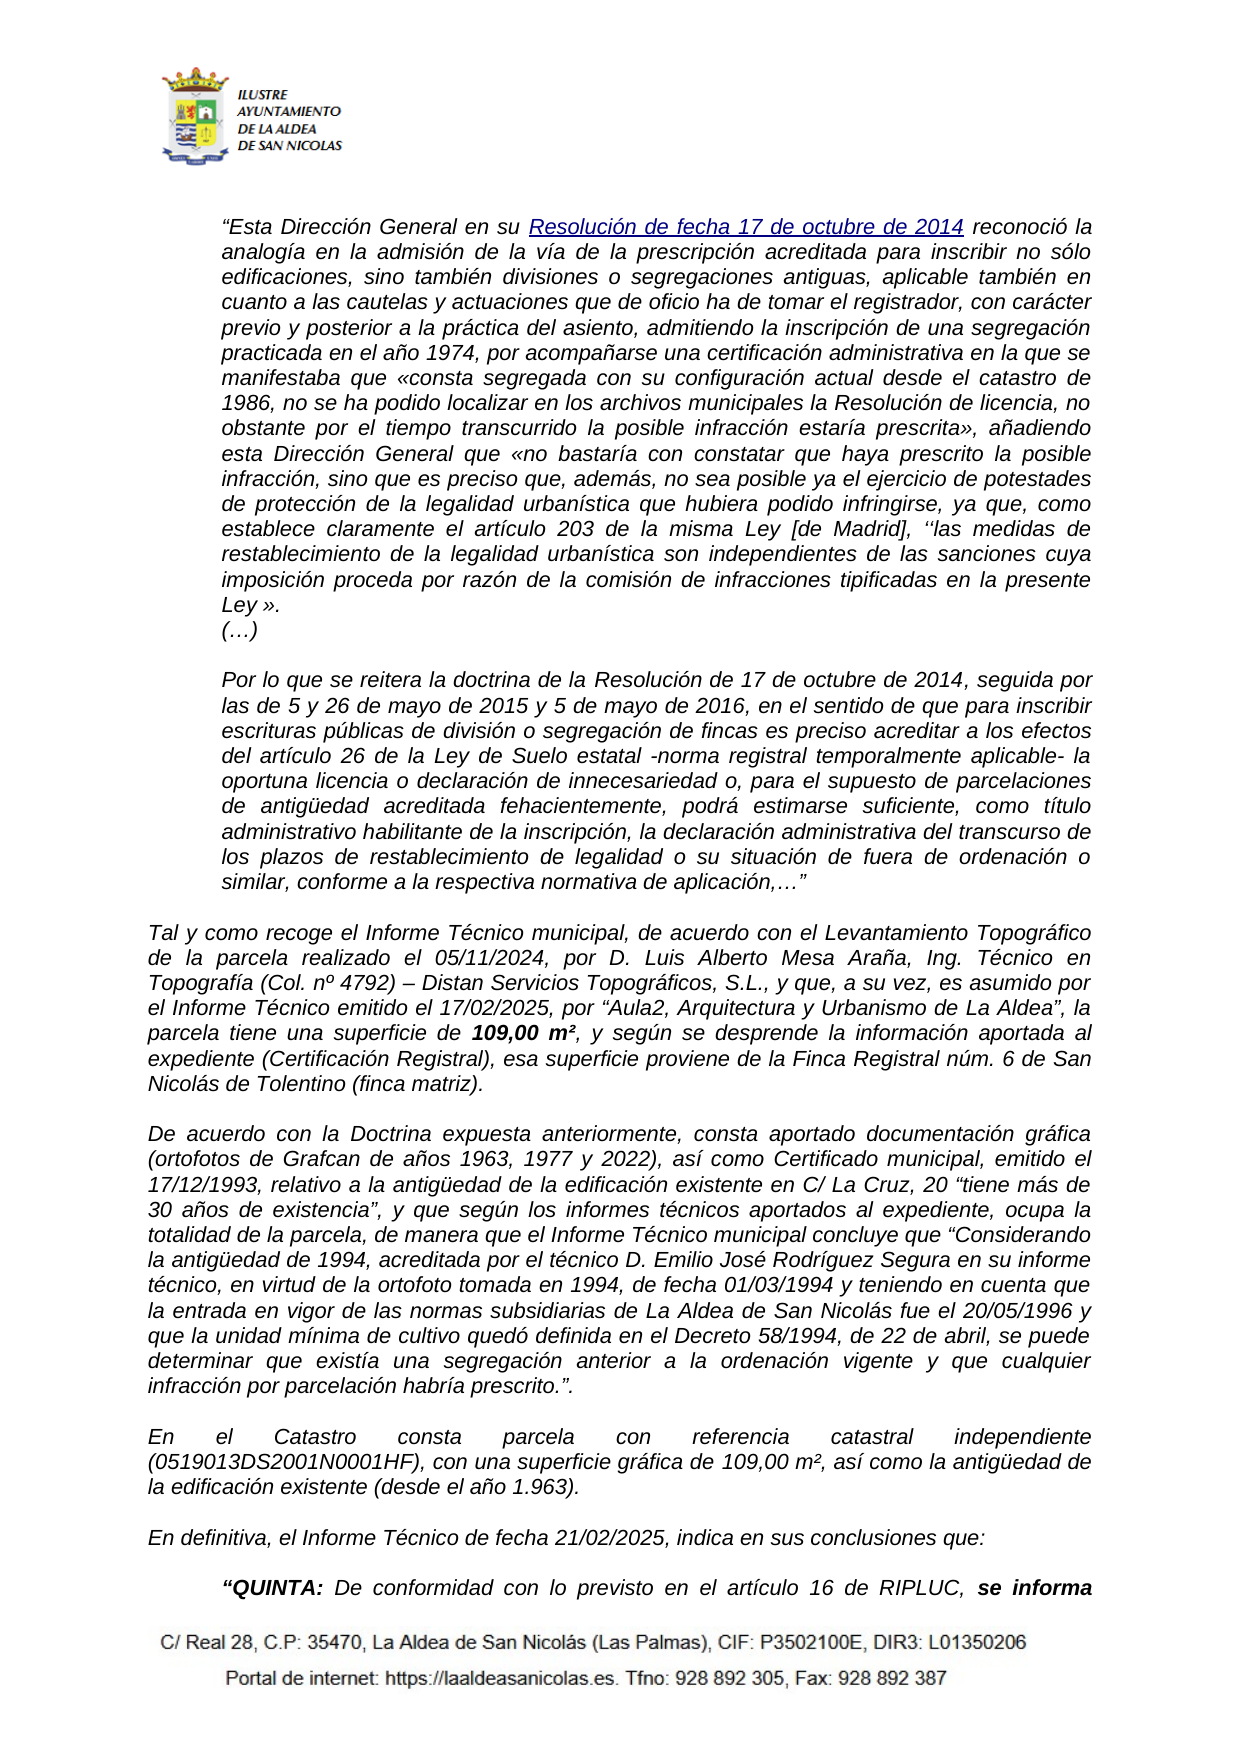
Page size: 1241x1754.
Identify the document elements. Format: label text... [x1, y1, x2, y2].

text Por lo que se reitera la doctrina de la Resolución de 17 de octubre de 2014, seguida por las de 5 y 26 de mayo de 2015 y 5 de mayo de 2016, en el sentido de que para inscribir escrituras públicas de división o segregación de fincas es preciso acreditar a los efectos del artículo 26 de la Ley de Suelo estatal -norma registral temporalmente aplicable- la oportuna licencia o declaración de innecesariedad o, para el supuesto de parcelaciones de antigüedad acreditada fehacientemente, podrá estimarse suficiente, como título administrativo habilitante de la inscripción, la declaración administrativa del transcurso de los plazos de restablecimiento de legalidad o su situación de fuera de ordenación o similar, conforme a la respectiva normativa de aplicación,…” [221, 667, 1093, 894]
text De acuerdo con la Doctrina expuesta anteriormente, consta aportado documentación gráfica (ortofotos de Grafcan de años 1963, 1977 y 2022), así como Certificado municipal, emitido el 17/12/1993, relativo a la antigüedad de la edificación existente en C/ La Cruz, 20 “tiene más de 30 años de existencia”, y que según los informes técnicos aportados al expediente, ocupa la totalidad de la parcela, de manera que el Informe Técnico municipal concluye que “Considerando la antigüedad de 1994, acreditada por el técnico D. Emilio José Rodríguez Segura en su informe técnico, en virtud de la ortofoto tomada en 1994, de fecha 01/03/1994 y teniendo en cuenta que la entrada en vigor de las normas subsidiarias de La Aldea de San Nicolás fue el 20/05/1996 y que la unidad mínima de cultivo quedó definida en el Decreto 58/1994, de 22 de abril, se puede determinar que existía una segregación anterior a la ordenación vigente y que cualquier infracción por parcelación habría prescrito.”. [148, 1121, 1093, 1398]
text Tal y como recoge el Informe Técnico municipal, de acuerdo con el Levantamiento Topográfico de la parcela realizado el 05/11/2024, por D. Luis Alberto Mesa Araña, Ing. Técnico en Topografía (Col. nº 4792) – Distan Servicios Topográficos, S.L., y que, a su vez, es asumido por el Informe Técnico emitido el 17/02/2025, por “Aula2, Arquitectura y Urbanismo de La Aldea”, la parcela tiene una superficie de 109,00 m², y según se desprende la información aportada al expediente (Certificación Registral), esa superficie proviene de la Finca Registral núm. 6 de San Nicolás de Tolentino (finca matriz). [148, 919, 1093, 1096]
text (…) [221, 617, 1093, 642]
text “QUINTA: De conformidad con lo previsto en el artículo 16 de RIPLUC, se informa [221, 1575, 1093, 1600]
text “Esta Dirección General en su Resolución de fecha 17 de octubre de 2014 reconoció la analogía en la admisión de la vía de la prescripción acreditada para inscribir no sólo edificaciones, sino también divisiones o segregaciones antiguas, aplicable también en cuanto a las cautelas y actuaciones que de oficio ha de tomar el registrador, con carácter previo y posterior a la práctica del asiento, admitiendo la inscripción de una segregación practicada en el año 1974, por acompañarse una certificación administrativa en la que se manifestaba que «consta segregada con su configuración actual desde el catastro de 1986, no se ha podido localizar en los archivos municipales la Resolución de licencia, no obstante por el tiempo transcurrido la posible infracción estaría prescrita», añadiendo esta Dirección General que «no bastaría con constatar que haya prescrito la posible infracción, sino que es preciso que, además, no sea posible ya el ejercicio de potestades de protección de la legalidad urbanística que hubiera podido infringirse, ya que, como establece claramente el artículo 203 de la misma Ley [de Madrid], ‘‘las medidas de restablecimiento de la legalidad urbanística son independientes de las sanciones cuya imposición proceda por razón de la comisión de infracciones tipificadas en la presente Ley ». [221, 214, 1093, 617]
text En el Catastro consta parcela con referencia catastral independiente (0519013DS2001N0001HF), con una superficie gráfica de 109,00 m², así como la antigüedad de la edificación existente (desde el año 1.963). [148, 1424, 1093, 1499]
text En definitiva, el Informe Técnico de fecha 21/02/2025, indica en sus conclusiones que: [148, 1524, 1093, 1550]
picture [148, 59, 358, 173]
picture [148, 1626, 1034, 1694]
